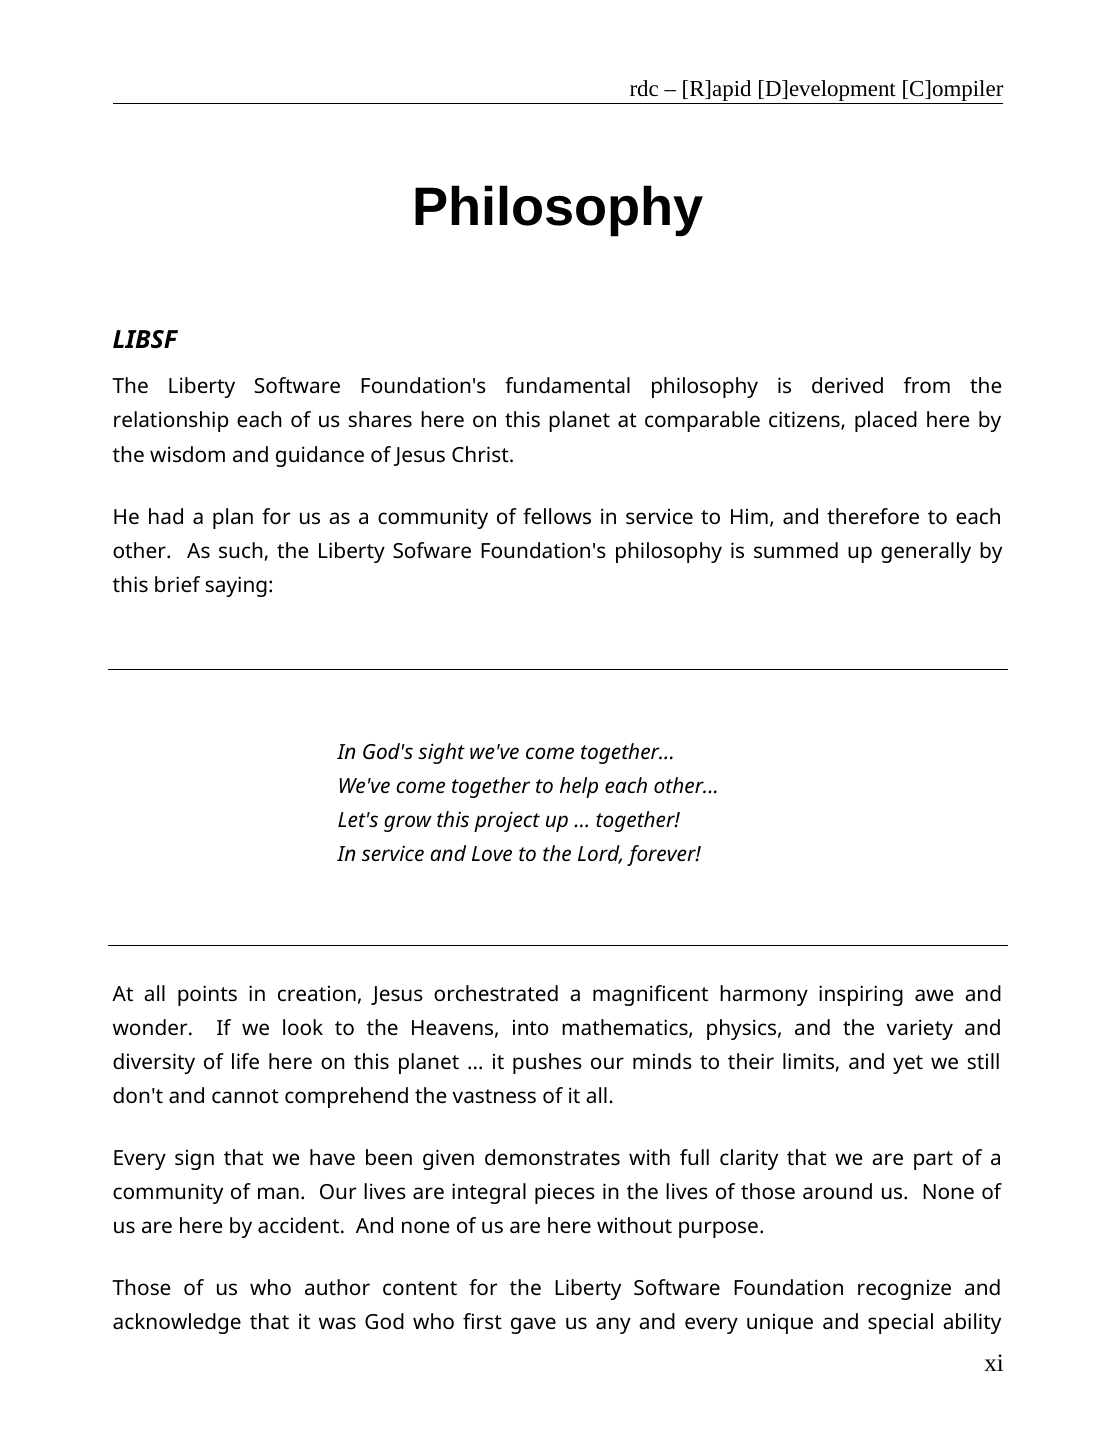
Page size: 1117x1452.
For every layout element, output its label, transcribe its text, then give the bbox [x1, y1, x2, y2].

text Those of us who author content for the Liberty Software Foundation recognize and acknowledge that it was God who first gave us any and every unique and special ability [112, 1273, 1003, 1336]
subtitle LibSF [112, 321, 1003, 355]
text The Liberty Software Foundation's fundamental philosophy is derived from the relationship each of us shares here on this planet at comparable citizens, placed here by the wisdom and guidance of Jesus Christ. [112, 372, 1003, 468]
text He had a plan for us as a community of fellows in service to Him, and therefore to each other. As such, the Liberty Sofware Foundation's philosophy is summed up generally by this brief saying: [112, 502, 1003, 598]
title Philosophy [112, 175, 1003, 237]
text We've come together to help each other... [337, 771, 788, 800]
text In service and Love to the Lord, forever! [337, 839, 788, 902]
text Let's grow this project up … together! [337, 805, 788, 834]
text At all points in creation, Jesus orchestrated a magnificent harmony inspiring awe and wonder. If we look to the Heavens, into mathematics, physics, and the variety and diversity of life here on this planet … it pushes our minds to their limits, and yet we still don't and cannot comprehend the vastness of it all. [112, 979, 1003, 1109]
text In God's sight we've come together... [337, 703, 788, 766]
text Every sign that we have been given demonstrates with full clarity that we are part of a community of man. Our lives are integral pieces in the lives of those around us. None of us are here by accident. And none of us are here without purpose. [112, 1143, 1003, 1239]
